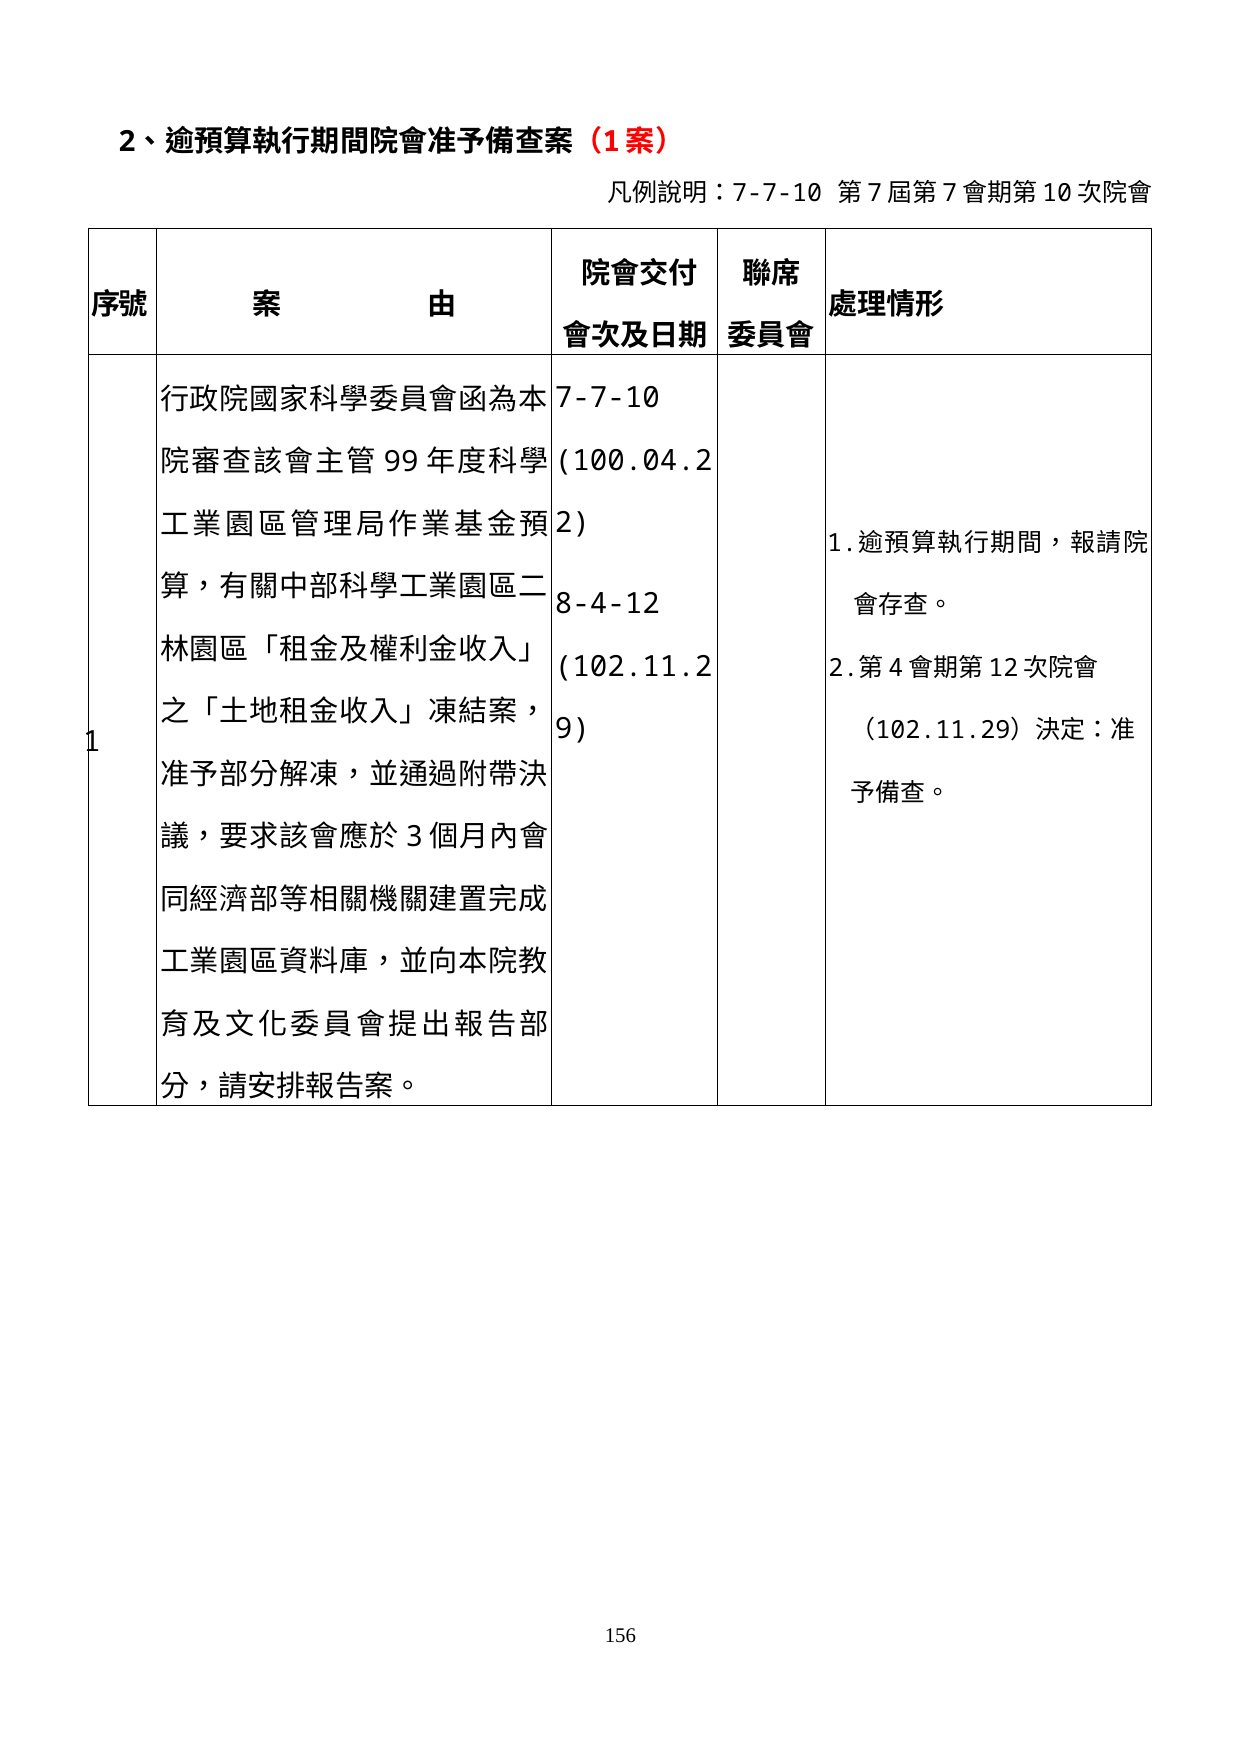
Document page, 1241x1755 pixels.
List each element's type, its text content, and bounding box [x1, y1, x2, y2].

table_header 序號 [89, 229, 156, 354]
table_cell 7-7-10 (100.04.22) 8-4-12 (102.11.29) [552, 355, 717, 1105]
table_cell 行政院國家科學委員會函為本院審查該會主管99年度科學工業園區管理局作業基金預算，有關中部科學工業園區二林園區「租金及權利金收入」之「土地租金收入」凍結案，准予部分解凍，並通過附帶決議，要求該會應於3個月內會同經濟部等相關機關建置完成工業園區資料庫，並向本院教育及文化委員會提出報告部分，請安排報告案。 [157, 355, 551, 1105]
table_header 處理情形 [826, 229, 1151, 354]
table_header 院會交付 會次及日期 [552, 229, 717, 354]
table_header 案 由 [157, 229, 551, 354]
table_cell [718, 355, 825, 1105]
text 凡例說明：7-7-10 第7屆第7會期第10次院會 [89, 173, 1152, 209]
table_cell 1.逾預算執行期間，報請院會存查。 2.第4會期第12次院會（102.11.29）決定：准予備查。 [826, 355, 1151, 1105]
table_cell [89, 355, 156, 1105]
text 2、逾預算執行期間院會准予備查案（1案） [89, 118, 1152, 160]
table_header 聯席 委員會 [718, 229, 825, 354]
